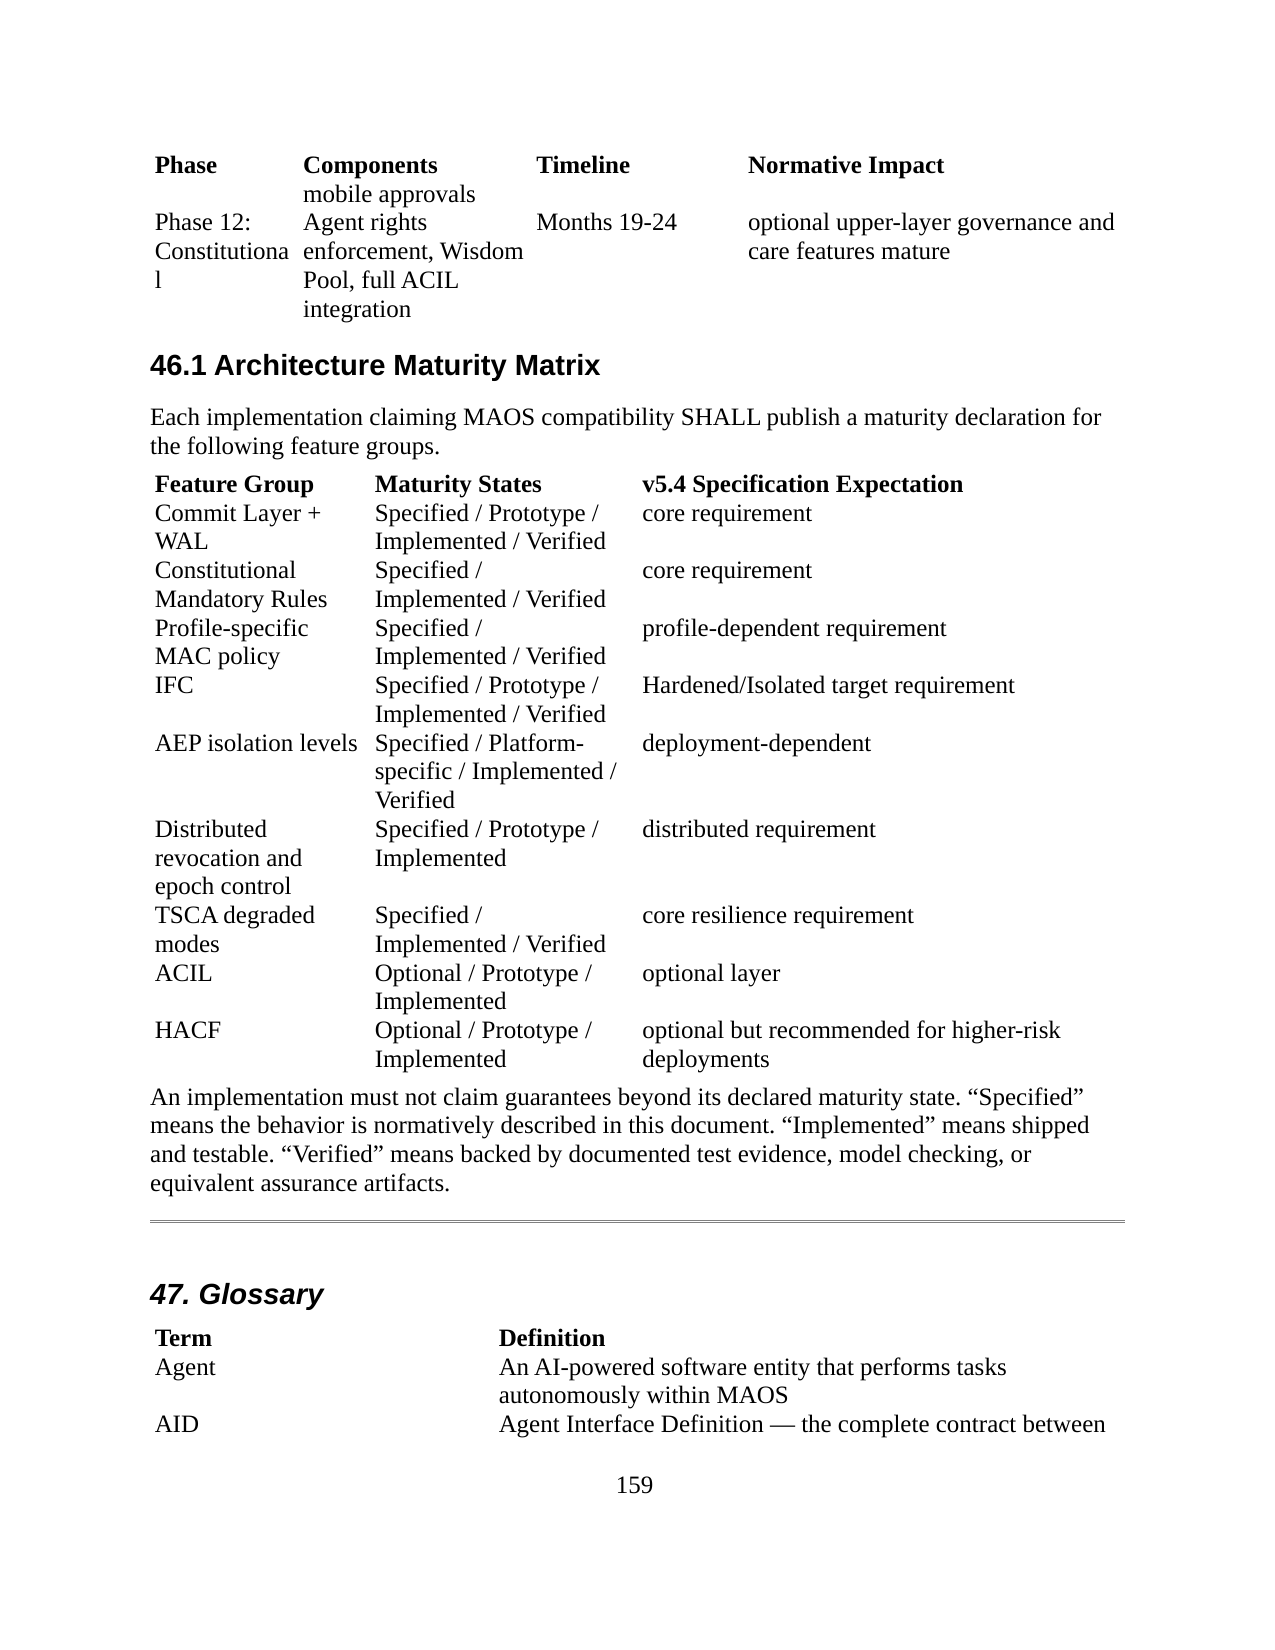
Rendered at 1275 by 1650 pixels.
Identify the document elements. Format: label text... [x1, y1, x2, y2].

table_cell ACIL [150, 958, 370, 1015]
table_header Term [150, 1323, 494, 1352]
text An implementation must not claim guarantees beyond its declared maturity state. “Specified” means the behavior is normatively described in this document. “Implemented” means shipped and testable. “Verified” means backed by documented test evidence, model checking, or equivalent assurance artifacts. [150, 1082, 1125, 1197]
table_cell core resilience requirement [638, 900, 1125, 958]
table_cell Specified / Implemented / Verified [370, 613, 637, 670]
table_cell core requirement [638, 555, 1125, 613]
table_cell [150, 179, 298, 207]
table_cell Phase 12: Constitutional [150, 208, 298, 322]
table_cell Specified / Platform-specific / Implemented / Verified [370, 728, 637, 814]
table_cell Specified / Implemented / Verified [370, 555, 637, 613]
table_cell AID [150, 1409, 494, 1438]
table_cell Optional / Prototype / Implemented [370, 958, 637, 1015]
table_header Definition [494, 1323, 1125, 1352]
table_cell mobile approvals [298, 179, 531, 207]
table_cell Agent [150, 1352, 494, 1409]
table_cell Months 19-24 [531, 208, 743, 322]
table_cell Agent Interface Definition — the complete contract between [494, 1409, 1125, 1438]
table_cell HACF [150, 1015, 370, 1073]
table_cell optional upper-layer governance and care features mature [744, 208, 1125, 322]
table_cell Optional / Prototype / Implemented [370, 1015, 637, 1073]
table_cell IFC [150, 670, 370, 728]
table_header Normative Impact [744, 150, 1125, 179]
table_cell Profile-specific MAC policy [150, 613, 370, 670]
table_cell core requirement [638, 498, 1125, 555]
table_cell Commit Layer + WAL [150, 498, 370, 555]
table_cell profile-dependent requirement [638, 613, 1125, 670]
table_cell An AI-powered software entity that performs tasks autonomously within MAOS [494, 1352, 1125, 1409]
table_cell TSCA degraded modes [150, 900, 370, 958]
table_cell Constitutional Mandatory Rules [150, 555, 370, 613]
table_cell optional layer [638, 958, 1125, 1015]
table_header Feature Group [150, 469, 370, 498]
table_cell deployment-dependent [638, 728, 1125, 814]
table_cell Specified / Prototype / Implemented / Verified [370, 670, 637, 728]
table_cell Specified / Prototype / Implemented [370, 814, 637, 900]
table_header Timeline [531, 150, 743, 179]
table_cell Distributed revocation and epoch control [150, 814, 370, 900]
text Each implementation claiming MAOS compatibility SHALL publish a maturity declaration for the following feature groups. [150, 402, 1125, 460]
table_header Maturity States [370, 469, 637, 498]
table_cell [531, 179, 743, 207]
table_header v5.4 Specification Expectation [638, 469, 1125, 498]
table_header Components [298, 150, 531, 179]
table_cell Hardened/Isolated target requirement [638, 670, 1125, 728]
table_cell [744, 179, 1125, 207]
table_cell distributed requirement [638, 814, 1125, 900]
subtitle 47. Glossary [150, 1277, 1125, 1310]
table_cell AEP isolation levels [150, 728, 370, 814]
table_header Phase [150, 150, 298, 179]
table_cell Agent rights enforcement, Wisdom Pool, full ACIL integration [298, 208, 531, 322]
table_cell optional but recommended for higher-risk deployments [638, 1015, 1125, 1073]
table_cell Specified / Implemented / Verified [370, 900, 637, 958]
subtitle 46.1 Architecture Maturity Matrix [150, 347, 1125, 381]
table_cell Specified / Prototype / Implemented / Verified [370, 498, 637, 555]
